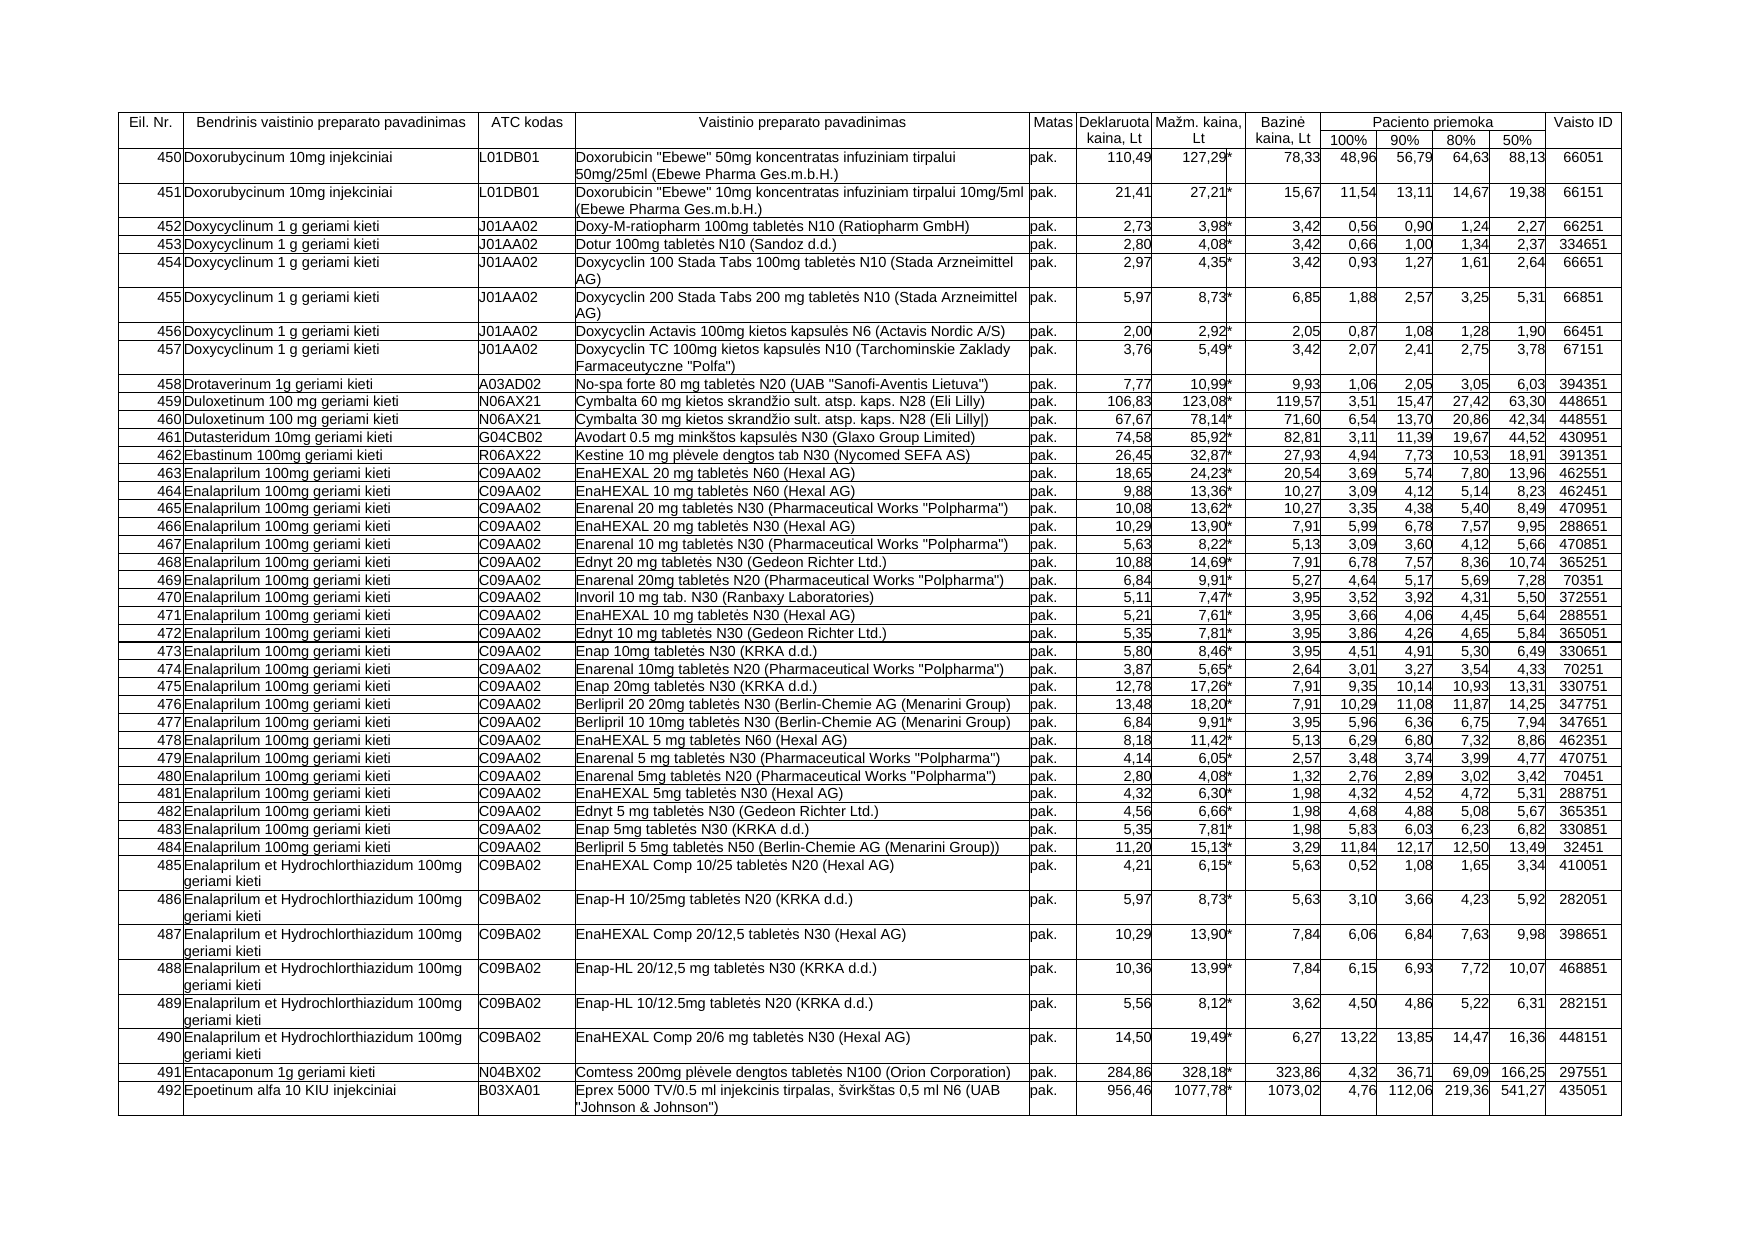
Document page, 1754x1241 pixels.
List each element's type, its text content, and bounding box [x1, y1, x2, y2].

table_cell C09AA02 [479, 660, 575, 677]
table_cell * [1227, 589, 1245, 606]
table_cell 66251 [1546, 218, 1621, 235]
table_cell 4,38 [1377, 500, 1432, 517]
table_cell 4,51 [1321, 643, 1376, 659]
table_cell * [1227, 254, 1245, 287]
table_cell 4,23 [1433, 891, 1489, 924]
table_cell 3,60 [1377, 536, 1432, 552]
table_cell 0,93 [1321, 254, 1376, 287]
table_cell 63,30 [1490, 393, 1545, 410]
table_cell pak. [1030, 607, 1076, 624]
table_cell No-spa forte 80 mg tabletės N20 (UAB "Sanofi-Aventis Lietuva") [576, 375, 1029, 392]
table_cell 5,99 [1321, 518, 1376, 534]
table_cell Enalaprilum 100mg geriami kieti [184, 785, 478, 802]
table_cell Avodart 0.5 mg minkštos kapsulės N30 (Glaxo Group Limited) [576, 429, 1029, 446]
table_cell 2,07 [1321, 341, 1376, 374]
table_cell pak. [1030, 785, 1076, 802]
table_cell 18,65 [1077, 464, 1151, 481]
table_cell 5,14 [1433, 482, 1489, 499]
table_cell 394351 [1546, 375, 1621, 392]
table_cell pak. [1030, 749, 1076, 766]
table_cell 1,61 [1433, 254, 1489, 287]
table_cell 2,75 [1433, 341, 1489, 374]
table_cell 8,73 [1152, 891, 1226, 924]
table_cell Doxy-M-ratiopharm 100mg tabletės N10 (Ratiopharm GmbH) [576, 218, 1029, 235]
table_cell EnaHEXAL 10 mg tabletės N30 (Hexal AG) [576, 607, 1029, 624]
table_cell 330851 [1546, 821, 1621, 837]
table_cell 435051 [1546, 1082, 1621, 1115]
table_cell * [1227, 785, 1245, 802]
table_cell pak. [1030, 660, 1076, 677]
table_cell 32,87 [1152, 447, 1226, 463]
table_cell 20,86 [1433, 411, 1489, 428]
table_cell 3,29 [1246, 839, 1320, 855]
table_cell * [1227, 960, 1245, 993]
table_cell * [1227, 607, 1245, 624]
table_cell 480 [119, 767, 183, 784]
table_cell 16,36 [1490, 1029, 1545, 1063]
table_cell * [1227, 288, 1245, 322]
table_cell pak. [1030, 678, 1076, 695]
table_cell * [1227, 464, 1245, 481]
table_cell pak. [1030, 323, 1076, 340]
table_cell 10,27 [1246, 482, 1320, 499]
table_cell 8,86 [1490, 732, 1545, 748]
table_cell 119,57 [1246, 393, 1320, 410]
table_cell C09AA02 [479, 767, 575, 784]
table_cell C09BA02 [479, 1029, 575, 1063]
table_cell 6,27 [1246, 1029, 1320, 1063]
table_cell * [1227, 184, 1245, 217]
table_header Vaistinio preparato pavadinimas [576, 113, 1029, 148]
table_cell 5,31 [1490, 785, 1545, 802]
table_cell 7,91 [1246, 554, 1320, 570]
table_cell 482 [119, 803, 183, 819]
table_cell 5,83 [1321, 821, 1376, 837]
table_cell 365251 [1546, 554, 1621, 570]
table_cell C09AA02 [479, 482, 575, 499]
table_cell 1,08 [1377, 323, 1432, 340]
table_cell 1,24 [1433, 218, 1489, 235]
table_cell 7,80 [1433, 464, 1489, 481]
table_cell J01AA02 [479, 218, 575, 235]
table_cell * [1227, 571, 1245, 588]
table_cell pak. [1030, 411, 1076, 428]
table_cell 0,90 [1377, 218, 1432, 235]
table_cell Doxycyclinum 1 g geriami kieti [184, 288, 478, 322]
table_cell * [1227, 341, 1245, 374]
table_cell pak. [1030, 696, 1076, 713]
table_cell 11,20 [1077, 839, 1151, 855]
table_cell EnaHEXAL 20 mg tabletės N30 (Hexal AG) [576, 518, 1029, 534]
table_cell 7,32 [1433, 732, 1489, 748]
table_cell Kestine 10 mg plėvele dengtos tab N30 (Nycomed SEFA AS) [576, 447, 1029, 463]
table_cell pak. [1030, 500, 1076, 517]
table_cell 1073,02 [1246, 1082, 1320, 1115]
table_cell Enalaprilum 100mg geriami kieti [184, 625, 478, 641]
table_cell 9,91 [1152, 714, 1226, 731]
table_cell C09AA02 [479, 589, 575, 606]
table_cell * [1227, 1029, 1245, 1063]
table_cell pak. [1030, 803, 1076, 819]
table_cell Enalaprilum 100mg geriami kieti [184, 536, 478, 552]
table_cell 323,86 [1246, 1064, 1320, 1081]
table_cell 3,74 [1377, 749, 1432, 766]
table_cell 489 [119, 995, 183, 1028]
table_cell 410051 [1546, 856, 1621, 890]
table_cell 9,93 [1246, 375, 1320, 392]
table_cell 11,84 [1321, 839, 1376, 855]
table_cell 451 [119, 184, 183, 217]
table_cell Doxorubycinum 10mg injekciniai [184, 149, 478, 182]
table_cell 4,33 [1490, 660, 1545, 677]
table_cell Enap 20mg tabletės N30 (KRKA d.d.) [576, 678, 1029, 695]
table_cell EnaHEXAL Comp 20/12,5 tabletės N30 (Hexal AG) [576, 925, 1029, 959]
table_cell 288551 [1546, 607, 1621, 624]
table_cell 6,05 [1152, 749, 1226, 766]
table_cell Berlipril 5 5mg tabletės N50 (Berlin-Chemie AG (Menarini Group)) [576, 839, 1029, 855]
table_cell 7,91 [1246, 696, 1320, 713]
table_cell 4,12 [1377, 482, 1432, 499]
table_cell C09BA02 [479, 891, 575, 924]
table_cell J01AA02 [479, 323, 575, 340]
table_cell Berlipril 20 20mg tabletės N30 (Berlin-Chemie AG (Menarini Group) [576, 696, 1029, 713]
table_cell Enalaprilum 100mg geriami kieti [184, 767, 478, 784]
table_cell 4,45 [1433, 607, 1489, 624]
table_cell * [1227, 411, 1245, 428]
table_cell Dotur 100mg tabletės N10 (Sandoz d.d.) [576, 236, 1029, 253]
table_cell 13,90 [1152, 925, 1226, 959]
table_cell Enalaprilum 100mg geriami kieti [184, 482, 478, 499]
table_cell 7,91 [1246, 518, 1320, 534]
table_cell 123,08 [1152, 393, 1226, 410]
table_header ATC kodas [479, 113, 575, 148]
table_cell Doxycyclinum 1 g geriami kieti [184, 218, 478, 235]
table_cell 463 [119, 464, 183, 481]
table_cell 24,23 [1152, 464, 1226, 481]
table_cell 7,57 [1377, 554, 1432, 570]
table_cell * [1227, 803, 1245, 819]
table_cell 36,71 [1377, 1064, 1432, 1081]
table_cell Enalaprilum 100mg geriami kieti [184, 554, 478, 570]
table_cell 6,84 [1077, 571, 1151, 588]
table_cell 3,99 [1433, 749, 1489, 766]
table_cell 3,02 [1433, 767, 1489, 784]
table_cell 4,12 [1433, 536, 1489, 552]
table_cell C09AA02 [479, 554, 575, 570]
table_cell 3,42 [1246, 341, 1320, 374]
table_cell 5,96 [1321, 714, 1376, 731]
table_cell Enalaprilum 100mg geriami kieti [184, 732, 478, 748]
table_cell pak. [1030, 995, 1076, 1028]
table_cell 2,00 [1077, 323, 1151, 340]
table_cell Doxorubicin "Ebewe" 50mg koncentratas infuziniam tirpalui 50mg/25ml (Ebewe Pharma Ges.m.b.H.) [576, 149, 1029, 182]
table_cell 456 [119, 323, 183, 340]
table_cell 5,97 [1077, 288, 1151, 322]
table_cell 2,05 [1246, 323, 1320, 340]
table_cell * [1227, 149, 1245, 182]
table_cell 430951 [1546, 429, 1621, 446]
table_cell 6,29 [1321, 732, 1376, 748]
table_cell 10,88 [1077, 554, 1151, 570]
table_cell EnaHEXAL 10 mg tabletės N60 (Hexal AG) [576, 482, 1029, 499]
table_cell Invoril 10 mg tab. N30 (Ranbaxy Laboratories) [576, 589, 1029, 606]
table_cell 5,49 [1152, 341, 1226, 374]
table_cell 3,51 [1321, 393, 1376, 410]
table_cell Entacaponum 1g geriami kieti [184, 1064, 478, 1081]
table_cell Enalaprilum 100mg geriami kieti [184, 821, 478, 837]
table_cell 474 [119, 660, 183, 677]
table_cell 10,27 [1246, 500, 1320, 517]
table_cell * [1227, 429, 1245, 446]
table_cell 7,84 [1246, 925, 1320, 959]
table_cell 464 [119, 482, 183, 499]
table_cell C09AA02 [479, 643, 575, 659]
table_cell 3,66 [1321, 607, 1376, 624]
table_cell 3,66 [1377, 891, 1432, 924]
table_cell 5,84 [1490, 625, 1545, 641]
table_cell Enalaprilum 100mg geriami kieti [184, 518, 478, 534]
table_cell 13,11 [1377, 184, 1432, 217]
table_cell 1,90 [1490, 323, 1545, 340]
table_cell C09AA02 [479, 518, 575, 534]
table_cell 0,52 [1321, 856, 1376, 890]
table_cell 3,48 [1321, 749, 1376, 766]
table_cell 3,27 [1377, 660, 1432, 677]
table_cell C09BA02 [479, 925, 575, 959]
table_cell 476 [119, 696, 183, 713]
table_cell Enalaprilum 100mg geriami kieti [184, 803, 478, 819]
table_cell 3,01 [1321, 660, 1376, 677]
table_cell Ednyt 20 mg tabletės N30 (Gedeon Richter Ltd.) [576, 554, 1029, 570]
table_cell 0,56 [1321, 218, 1376, 235]
table_cell 13,31 [1490, 678, 1545, 695]
table_cell 6,03 [1377, 821, 1432, 837]
table_cell A03AD02 [479, 375, 575, 392]
table_cell 452 [119, 218, 183, 235]
table_cell Enarenal 10 mg tabletės N30 (Pharmaceutical Works "Polpharma") [576, 536, 1029, 552]
table_cell C09AA02 [479, 732, 575, 748]
table_cell 284,86 [1077, 1064, 1151, 1081]
table_cell pak. [1030, 589, 1076, 606]
table_cell 1,08 [1377, 856, 1432, 890]
table_cell EnaHEXAL Comp 10/25 tabletės N20 (Hexal AG) [576, 856, 1029, 890]
table_cell Ednyt 10 mg tabletės N30 (Gedeon Richter Ltd.) [576, 625, 1029, 641]
table_cell Enap-H 10/25mg tabletės N20 (KRKA d.d.) [576, 891, 1029, 924]
table_cell 106,83 [1077, 393, 1151, 410]
table_cell 13,96 [1490, 464, 1545, 481]
table_cell Comtess 200mg plėvele dengtos tabletės N100 (Orion Corporation) [576, 1064, 1029, 1081]
table_cell 1077,78 [1152, 1082, 1226, 1115]
table_cell 3,34 [1490, 856, 1545, 890]
table_cell C09AA02 [479, 625, 575, 641]
table_cell 4,88 [1377, 803, 1432, 819]
table_cell EnaHEXAL Comp 20/6 mg tabletės N30 (Hexal AG) [576, 1029, 1029, 1063]
table_cell J01AA02 [479, 236, 575, 253]
table_cell C09AA02 [479, 803, 575, 819]
table_cell * [1227, 995, 1245, 1028]
table_cell Enarenal 20 mg tabletės N30 (Pharmaceutical Works "Polpharma") [576, 500, 1029, 517]
table_cell 6,75 [1433, 714, 1489, 731]
table_cell * [1227, 678, 1245, 695]
table_cell 454 [119, 254, 183, 287]
table_cell 470851 [1546, 536, 1621, 552]
table_cell 488 [119, 960, 183, 993]
table_cell 4,50 [1321, 995, 1376, 1028]
table_cell 6,06 [1321, 925, 1376, 959]
table_cell 2,57 [1377, 288, 1432, 322]
table_cell 391351 [1546, 447, 1621, 463]
table_cell Enalaprilum 100mg geriami kieti [184, 678, 478, 695]
table_cell 7,84 [1246, 960, 1320, 993]
table_cell 10,14 [1377, 678, 1432, 695]
table_cell * [1227, 856, 1245, 890]
table_cell L01DB01 [479, 149, 575, 182]
table_cell 5,74 [1377, 464, 1432, 481]
table_cell 3,86 [1321, 625, 1376, 641]
table_cell * [1227, 375, 1245, 392]
table_cell 2,27 [1490, 218, 1545, 235]
table_cell 4,94 [1321, 447, 1376, 463]
table_cell 4,35 [1152, 254, 1226, 287]
table_cell 6,36 [1377, 714, 1432, 731]
table_cell 70251 [1546, 660, 1621, 677]
table_cell 12,50 [1433, 839, 1489, 855]
table_cell 5,69 [1433, 571, 1489, 588]
table_cell 481 [119, 785, 183, 802]
table_cell 67,67 [1077, 411, 1151, 428]
table_cell B03XA01 [479, 1082, 575, 1115]
table_header Vaisto ID [1546, 113, 1621, 148]
table_cell * [1227, 518, 1245, 534]
table_cell 4,26 [1377, 625, 1432, 641]
table_cell * [1227, 696, 1245, 713]
table_cell EnaHEXAL 5mg tabletės N30 (Hexal AG) [576, 785, 1029, 802]
table_header Paciento priemoka [1321, 113, 1545, 130]
table_cell 5,17 [1377, 571, 1432, 588]
table_cell 469 [119, 571, 183, 588]
table_cell pak. [1030, 625, 1076, 641]
table_cell 1,32 [1246, 767, 1320, 784]
table_cell J01AA02 [479, 288, 575, 322]
table_cell 3,95 [1246, 643, 1320, 659]
table_cell 450 [119, 149, 183, 182]
table_cell * [1227, 554, 1245, 570]
table_cell 4,32 [1077, 785, 1151, 802]
table_cell 5,80 [1077, 643, 1151, 659]
table_cell 14,67 [1433, 184, 1489, 217]
table_cell 1,06 [1321, 375, 1376, 392]
table_cell 462 [119, 447, 183, 463]
table_cell 5,08 [1433, 803, 1489, 819]
table_cell C09AA02 [479, 749, 575, 766]
table_cell Enalaprilum 100mg geriami kieti [184, 464, 478, 481]
table_cell 288651 [1546, 518, 1621, 534]
table_cell 6,78 [1377, 518, 1432, 534]
table_cell 491 [119, 1064, 183, 1081]
table_cell Enarenal 20mg tabletės N20 (Pharmaceutical Works "Polpharma") [576, 571, 1029, 588]
table_cell 1,98 [1246, 803, 1320, 819]
table_cell 3,11 [1321, 429, 1376, 446]
table_cell 5,63 [1077, 536, 1151, 552]
table_cell Enalaprilum 100mg geriami kieti [184, 571, 478, 588]
table_cell 398651 [1546, 925, 1621, 959]
table_cell 6,80 [1377, 732, 1432, 748]
table_cell 3,54 [1433, 660, 1489, 677]
table_cell 448551 [1546, 411, 1621, 428]
table_cell 48,96 [1321, 149, 1376, 182]
table_cell C09BA02 [479, 856, 575, 890]
table_cell 330751 [1546, 678, 1621, 695]
table_cell * [1227, 767, 1245, 784]
table_cell pak. [1030, 856, 1076, 890]
table_cell C09AA02 [479, 536, 575, 552]
table_cell 219,36 [1433, 1082, 1489, 1115]
table_cell 13,70 [1377, 411, 1432, 428]
table_cell 7,72 [1433, 960, 1489, 993]
table_cell pak. [1030, 149, 1076, 182]
table_cell 14,47 [1433, 1029, 1489, 1063]
table_cell Enarenal 5 mg tabletės N30 (Pharmaceutical Works "Polpharma") [576, 749, 1029, 766]
table_cell 1,28 [1433, 323, 1489, 340]
table_cell 166,25 [1490, 1064, 1545, 1081]
table_cell 5,40 [1433, 500, 1489, 517]
table_cell Doxycyclinum 1 g geriami kieti [184, 323, 478, 340]
table_cell 457 [119, 341, 183, 374]
table_cell C09AA02 [479, 821, 575, 837]
table_cell 282051 [1546, 891, 1621, 924]
table_cell C09AA02 [479, 464, 575, 481]
table_cell 6,15 [1321, 960, 1376, 993]
table_cell 13,62 [1152, 500, 1226, 517]
table_cell 15,67 [1246, 184, 1320, 217]
table_cell 483 [119, 821, 183, 837]
table_cell 13,90 [1152, 518, 1226, 534]
table_cell 80% [1433, 131, 1489, 148]
table_cell 6,31 [1490, 995, 1545, 1028]
table_cell C09AA02 [479, 678, 575, 695]
table_cell 5,13 [1246, 732, 1320, 748]
table_cell L01DB01 [479, 184, 575, 217]
table_cell 14,25 [1490, 696, 1545, 713]
table_cell 17,26 [1152, 678, 1226, 695]
table_cell 477 [119, 714, 183, 731]
table_cell 3,52 [1321, 589, 1376, 606]
table_cell Enalaprilum 100mg geriami kieti [184, 500, 478, 517]
table_cell * [1227, 536, 1245, 552]
table_cell 13,48 [1077, 696, 1151, 713]
table_cell 78,14 [1152, 411, 1226, 428]
table_cell 4,86 [1377, 995, 1432, 1028]
table_cell 1,00 [1377, 236, 1432, 253]
table_cell 460 [119, 411, 183, 428]
table_header Bendrinis vaistinio preparato pavadinimas [184, 113, 478, 148]
table_cell Enarenal 10mg tabletės N20 (Pharmaceutical Works "Polpharma") [576, 660, 1029, 677]
table_cell 6,85 [1246, 288, 1320, 322]
table_cell 26,45 [1077, 447, 1151, 463]
table_cell 1,65 [1433, 856, 1489, 890]
table_cell Enalaprilum 100mg geriami kieti [184, 839, 478, 855]
table_cell 6,30 [1152, 785, 1226, 802]
table_cell Doxycyclin 200 Stada Tabs 200 mg tabletės N10 (Stada Arzneimittel AG) [576, 288, 1029, 322]
table_cell 7,28 [1490, 571, 1545, 588]
table_cell 20,54 [1246, 464, 1320, 481]
table_cell 486 [119, 891, 183, 924]
table_cell 5,97 [1077, 891, 1151, 924]
table_cell 3,42 [1246, 236, 1320, 253]
table_cell 541,27 [1490, 1082, 1545, 1115]
table_cell 472 [119, 625, 183, 641]
table_cell Enap-HL 20/12,5 mg tabletės N30 (KRKA d.d.) [576, 960, 1029, 993]
table_cell Doxycyclin TC 100mg kietos kapsulės N10 (Tarchominskie Zaklady Farmaceutyczne "Polfa") [576, 341, 1029, 374]
table_cell 459 [119, 393, 183, 410]
table_cell * [1227, 660, 1245, 677]
table_cell 85,92 [1152, 429, 1226, 446]
table_cell 11,08 [1377, 696, 1432, 713]
table_cell 6,84 [1077, 714, 1151, 731]
table_cell Doxycyclinum 1 g geriami kieti [184, 341, 478, 374]
table_cell 6,03 [1490, 375, 1545, 392]
table_cell Enalaprilum 100mg geriami kieti [184, 749, 478, 766]
table_cell * [1227, 732, 1245, 748]
table_cell 3,95 [1246, 607, 1320, 624]
table_cell 6,15 [1152, 856, 1226, 890]
table_cell 9,91 [1152, 571, 1226, 588]
table_cell Enalaprilum et Hydrochlorthiazidum 100mg geriami kieti [184, 995, 478, 1028]
table_cell 5,30 [1433, 643, 1489, 659]
table_cell 6,84 [1377, 925, 1432, 959]
table_cell 10,07 [1490, 960, 1545, 993]
table_cell 7,91 [1246, 678, 1320, 695]
table_cell 3,95 [1246, 625, 1320, 641]
table_cell 3,42 [1490, 767, 1545, 784]
table_cell * [1227, 714, 1245, 731]
table_cell * [1227, 482, 1245, 499]
table_cell 7,63 [1433, 925, 1489, 959]
table_cell 8,49 [1490, 500, 1545, 517]
table_cell pak. [1030, 643, 1076, 659]
table_cell 21,41 [1077, 184, 1151, 217]
table_cell 462551 [1546, 464, 1621, 481]
table_cell 11,42 [1152, 732, 1226, 748]
table_cell pak. [1030, 518, 1076, 534]
table_cell C09AA02 [479, 839, 575, 855]
table_cell pak. [1030, 821, 1076, 837]
table_cell pak. [1030, 464, 1076, 481]
table_cell 458 [119, 375, 183, 392]
table_cell 9,95 [1490, 518, 1545, 534]
table_cell Enalaprilum 100mg geriami kieti [184, 696, 478, 713]
table_cell C09BA02 [479, 995, 575, 1028]
table_cell J01AA02 [479, 341, 575, 374]
table_cell Cymbalta 30 mg kietos skrandžio sult. atsp. kaps. N28 (Eli Lilly|) [576, 411, 1029, 428]
table_header Eil. Nr. [119, 113, 183, 148]
table_cell 492 [119, 1082, 183, 1115]
table_cell 8,73 [1152, 288, 1226, 322]
table_cell C09AA02 [479, 696, 575, 713]
table_cell pak. [1030, 236, 1076, 253]
table_cell 2,89 [1377, 767, 1432, 784]
table_cell 365051 [1546, 625, 1621, 641]
table_cell 12,78 [1077, 678, 1151, 695]
table_cell EnaHEXAL 5 mg tabletės N60 (Hexal AG) [576, 732, 1029, 748]
table_cell 7,73 [1377, 447, 1432, 463]
table_cell 6,93 [1377, 960, 1432, 993]
table_cell 297551 [1546, 1064, 1621, 1081]
table_cell 66051 [1546, 149, 1621, 182]
table_cell 69,09 [1433, 1064, 1489, 1081]
table_cell 7,81 [1152, 821, 1226, 837]
table_cell 2,05 [1377, 375, 1432, 392]
table_cell 3,05 [1433, 375, 1489, 392]
table_cell * [1227, 925, 1245, 959]
table_cell Doxycyclin Actavis 100mg kietos kapsulės N6 (Actavis Nordic A/S) [576, 323, 1029, 340]
table_cell 44,52 [1490, 429, 1545, 446]
table_cell 8,22 [1152, 536, 1226, 552]
table_cell 4,14 [1077, 749, 1151, 766]
table_cell Eprex 5000 TV/0.5 ml injekcinis tirpalas, švirkštas 0,5 ml N6 (UAB "Johnson & Johnson") [576, 1082, 1029, 1115]
table_cell 32451 [1546, 839, 1621, 855]
table_cell 7,94 [1490, 714, 1545, 731]
table_cell 4,08 [1152, 236, 1226, 253]
table_cell 1,88 [1321, 288, 1376, 322]
table_cell pak. [1030, 288, 1076, 322]
table_cell pak. [1030, 554, 1076, 570]
table_cell 3,25 [1433, 288, 1489, 322]
table_cell 13,85 [1377, 1029, 1432, 1063]
table_cell Enap 10mg tabletės N30 (KRKA d.d.) [576, 643, 1029, 659]
table_cell 82,81 [1246, 429, 1320, 446]
table_cell 10,74 [1490, 554, 1545, 570]
table_cell 5,67 [1490, 803, 1545, 819]
table_cell 3,69 [1321, 464, 1376, 481]
table_cell 5,64 [1490, 607, 1545, 624]
table_cell 3,87 [1077, 660, 1151, 677]
table_cell 470951 [1546, 500, 1621, 517]
table_cell 448651 [1546, 393, 1621, 410]
table_cell 8,36 [1433, 554, 1489, 570]
table_cell 19,38 [1490, 184, 1545, 217]
table_cell 10,53 [1433, 447, 1489, 463]
table_cell 470751 [1546, 749, 1621, 766]
table_cell C09AA02 [479, 714, 575, 731]
table_cell 475 [119, 678, 183, 695]
table_cell 3,76 [1077, 341, 1151, 374]
table_cell EnaHEXAL 20 mg tabletės N60 (Hexal AG) [576, 464, 1029, 481]
table_cell 2,64 [1246, 660, 1320, 677]
table_cell 3,95 [1246, 589, 1320, 606]
table_cell 112,06 [1377, 1082, 1432, 1115]
table_cell pak. [1030, 536, 1076, 552]
table_cell Enalaprilum 100mg geriami kieti [184, 643, 478, 659]
table_cell 4,32 [1321, 1064, 1376, 1081]
table_cell 455 [119, 288, 183, 322]
table_cell 64,63 [1433, 149, 1489, 182]
table_cell 4,77 [1490, 749, 1545, 766]
table_cell 462351 [1546, 732, 1621, 748]
table_cell Dutasteridum 10mg geriami kieti [184, 429, 478, 446]
table_cell 7,61 [1152, 607, 1226, 624]
table_cell 67151 [1546, 341, 1621, 374]
table_cell 10,29 [1321, 696, 1376, 713]
table_cell Enalaprilum et Hydrochlorthiazidum 100mg geriami kieti [184, 1029, 478, 1063]
table_header Bazinė kaina, Lt [1246, 113, 1320, 148]
table_cell 70351 [1546, 571, 1621, 588]
table_cell 5,11 [1077, 589, 1151, 606]
table_cell 365351 [1546, 803, 1621, 819]
table_cell * [1227, 236, 1245, 253]
table_cell 18,20 [1152, 696, 1226, 713]
table_cell 66151 [1546, 184, 1621, 217]
table_cell 8,18 [1077, 732, 1151, 748]
table_cell 74,58 [1077, 429, 1151, 446]
table_cell 1,34 [1433, 236, 1489, 253]
table_cell Doxycyclin 100 Stada Tabs 100mg tabletės N10 (Stada Arzneimittel AG) [576, 254, 1029, 287]
table_cell 6,54 [1321, 411, 1376, 428]
table_cell pak. [1030, 482, 1076, 499]
table_cell Ednyt 5 mg tabletės N30 (Gedeon Richter Ltd.) [576, 803, 1029, 819]
table_cell * [1227, 1064, 1245, 1081]
table_cell 462451 [1546, 482, 1621, 499]
table_cell 6,23 [1433, 821, 1489, 837]
table_cell 100% [1321, 131, 1376, 148]
table_cell 7,77 [1077, 375, 1151, 392]
table_cell Enalaprilum 100mg geriami kieti [184, 589, 478, 606]
table_cell 4,31 [1433, 589, 1489, 606]
table_cell 2,92 [1152, 323, 1226, 340]
table_cell C09AA02 [479, 607, 575, 624]
table_cell 27,42 [1433, 393, 1489, 410]
table_cell 2,76 [1321, 767, 1376, 784]
table_cell 18,91 [1490, 447, 1545, 463]
table_cell 3,10 [1321, 891, 1376, 924]
table_cell 956,46 [1077, 1082, 1151, 1115]
table_cell 466 [119, 518, 183, 534]
table_cell Doxorubycinum 10mg injekciniai [184, 184, 478, 217]
table_cell Enalaprilum 100mg geriami kieti [184, 607, 478, 624]
table_cell pak. [1030, 925, 1076, 959]
table_cell pak. [1030, 571, 1076, 588]
table_cell 4,08 [1152, 767, 1226, 784]
table_cell 4,91 [1377, 643, 1432, 659]
table_cell 330651 [1546, 643, 1621, 659]
table_cell 19,67 [1433, 429, 1489, 446]
table_header Deklaruota kaina, Lt [1077, 113, 1151, 148]
table_cell 478 [119, 732, 183, 748]
table_cell 19,49 [1152, 1029, 1226, 1063]
table_cell 487 [119, 925, 183, 959]
table_cell Duloxetinum 100 mg geriami kieti [184, 393, 478, 410]
table_cell 5,27 [1246, 571, 1320, 588]
table_cell * [1227, 323, 1245, 340]
table_cell 5,21 [1077, 607, 1151, 624]
table_cell C09AA02 [479, 785, 575, 802]
table_cell Doxycyclinum 1 g geriami kieti [184, 254, 478, 287]
table_cell 1,98 [1246, 821, 1320, 837]
table_cell 5,50 [1490, 589, 1545, 606]
table_cell 3,42 [1246, 254, 1320, 287]
table_cell 334651 [1546, 236, 1621, 253]
table_cell N06AX21 [479, 393, 575, 410]
table_cell 4,52 [1377, 785, 1432, 802]
table_cell 9,88 [1077, 482, 1151, 499]
table_cell 8,12 [1152, 995, 1226, 1028]
table_cell 2,41 [1377, 341, 1432, 374]
table_cell Enalaprilum 100mg geriami kieti [184, 714, 478, 731]
table_cell 347651 [1546, 714, 1621, 731]
table_cell pak. [1030, 960, 1076, 993]
table_cell 5,13 [1246, 536, 1320, 552]
table_cell pak. [1030, 218, 1076, 235]
table_cell 2,64 [1490, 254, 1545, 287]
table_cell 10,29 [1077, 925, 1151, 959]
table_cell 372551 [1546, 589, 1621, 606]
table_cell 3,09 [1321, 536, 1376, 552]
table_cell 78,33 [1246, 149, 1320, 182]
table_cell 4,06 [1377, 607, 1432, 624]
table_header Matas [1030, 113, 1076, 148]
table_cell 282151 [1546, 995, 1621, 1028]
table_cell 15,13 [1152, 839, 1226, 855]
table_cell pak. [1030, 447, 1076, 463]
table_cell 6,66 [1152, 803, 1226, 819]
table_cell 88,13 [1490, 149, 1545, 182]
table_cell 6,78 [1321, 554, 1376, 570]
table_cell 14,69 [1152, 554, 1226, 570]
table_cell 8,23 [1490, 482, 1545, 499]
table_cell 453 [119, 236, 183, 253]
table_cell Doxorubicin "Ebewe" 10mg koncentratas infuziniam tirpalui 10mg/5ml (Ebewe Pharma Ges.m.b.H.) [576, 184, 1029, 217]
table_cell 5,35 [1077, 625, 1151, 641]
table_cell 490 [119, 1029, 183, 1063]
table_cell 11,87 [1433, 696, 1489, 713]
table_cell pak. [1030, 1064, 1076, 1081]
table_cell Epoetinum alfa 10 KIU injekciniai [184, 1082, 478, 1115]
table_cell pak. [1030, 254, 1076, 287]
table_cell 2,80 [1077, 767, 1151, 784]
table_cell pak. [1030, 393, 1076, 410]
table_cell 127,29 [1152, 149, 1226, 182]
table_cell * [1227, 749, 1245, 766]
table_cell 11,54 [1321, 184, 1376, 217]
table_cell Enalaprilum 100mg geriami kieti [184, 660, 478, 677]
table_cell pak. [1030, 1029, 1076, 1063]
table_cell 10,93 [1433, 678, 1489, 695]
table_cell 12,17 [1377, 839, 1432, 855]
table_cell Enalaprilum et Hydrochlorthiazidum 100mg geriami kieti [184, 856, 478, 890]
table_cell 15,47 [1377, 393, 1432, 410]
table_cell 1,27 [1377, 254, 1432, 287]
table_cell 484 [119, 839, 183, 855]
table_cell * [1227, 447, 1245, 463]
table_cell 328,18 [1152, 1064, 1226, 1081]
table_cell 5,63 [1246, 856, 1320, 890]
table_cell 4,32 [1321, 785, 1376, 802]
table_cell C09AA02 [479, 500, 575, 517]
table_cell 11,39 [1377, 429, 1432, 446]
table_cell 5,92 [1490, 891, 1545, 924]
table_cell 5,56 [1077, 995, 1151, 1028]
table_cell pak. [1030, 714, 1076, 731]
table_cell Drotaverinum 1g geriami kieti [184, 375, 478, 392]
table_cell 10,99 [1152, 375, 1226, 392]
table_cell * [1227, 839, 1245, 855]
table_cell 0,66 [1321, 236, 1376, 253]
table_cell pak. [1030, 839, 1076, 855]
table_cell 5,65 [1152, 660, 1226, 677]
table_cell 9,35 [1321, 678, 1376, 695]
table_cell 468 [119, 554, 183, 570]
table_cell 465 [119, 500, 183, 517]
table_cell pak. [1030, 732, 1076, 748]
table_cell Ebastinum 100mg geriami kieti [184, 447, 478, 463]
table_cell 5,22 [1433, 995, 1489, 1028]
table_cell Enarenal 5mg tabletės N20 (Pharmaceutical Works "Polpharma") [576, 767, 1029, 784]
table_cell 66451 [1546, 323, 1621, 340]
table_cell * [1227, 218, 1245, 235]
table_cell * [1227, 643, 1245, 659]
table_cell Enalaprilum et Hydrochlorthiazidum 100mg geriami kieti [184, 925, 478, 959]
table_cell 10,29 [1077, 518, 1151, 534]
table_cell 7,81 [1152, 625, 1226, 641]
table_cell 448151 [1546, 1029, 1621, 1063]
table_cell 4,56 [1077, 803, 1151, 819]
table_cell * [1227, 500, 1245, 517]
table_cell 6,82 [1490, 821, 1545, 837]
table_cell N04BX02 [479, 1064, 575, 1081]
table_cell Cymbalta 60 mg kietos skrandžio sult. atsp. kaps. N28 (Eli Lilly) [576, 393, 1029, 410]
table_cell 13,49 [1490, 839, 1545, 855]
table_cell * [1227, 393, 1245, 410]
table_cell * [1227, 821, 1245, 837]
table_cell 4,68 [1321, 803, 1376, 819]
table_cell 5,63 [1246, 891, 1320, 924]
table_cell 4,21 [1077, 856, 1151, 890]
table_cell 10,36 [1077, 960, 1151, 993]
table_cell 3,35 [1321, 500, 1376, 517]
table_cell pak. [1030, 891, 1076, 924]
table_header Mažm. kaina, Lt [1152, 113, 1245, 148]
table_cell pak. [1030, 375, 1076, 392]
table_cell 3,62 [1246, 995, 1320, 1028]
table_cell 3,42 [1246, 218, 1320, 235]
table_cell * [1227, 891, 1245, 924]
table_cell Doxycyclinum 1 g geriami kieti [184, 236, 478, 253]
table_cell 13,22 [1321, 1029, 1376, 1063]
table_cell G04CB02 [479, 429, 575, 446]
table_cell 90% [1377, 131, 1432, 148]
table_cell 9,98 [1490, 925, 1545, 959]
table_cell 4,72 [1433, 785, 1489, 802]
table_cell 467 [119, 536, 183, 552]
table_cell 471 [119, 607, 183, 624]
table_cell 4,76 [1321, 1082, 1376, 1115]
table_cell 479 [119, 749, 183, 766]
table_cell 2,57 [1246, 749, 1320, 766]
table_cell * [1227, 625, 1245, 641]
table_cell 5,35 [1077, 821, 1151, 837]
table_cell 0,87 [1321, 323, 1376, 340]
table_cell 42,34 [1490, 411, 1545, 428]
table_cell 3,95 [1246, 714, 1320, 731]
table_cell 66851 [1546, 288, 1621, 322]
table_cell pak. [1030, 1082, 1076, 1115]
table_cell 470 [119, 589, 183, 606]
table_cell 5,66 [1490, 536, 1545, 552]
table_cell Enap 5mg tabletės N30 (KRKA d.d.) [576, 821, 1029, 837]
table_cell Enalaprilum et Hydrochlorthiazidum 100mg geriami kieti [184, 891, 478, 924]
table_cell 347751 [1546, 696, 1621, 713]
table_cell 468851 [1546, 960, 1621, 993]
table_cell 3,78 [1490, 341, 1545, 374]
table_cell 485 [119, 856, 183, 890]
table_cell 27,93 [1246, 447, 1320, 463]
table_cell Enap-HL 10/12.5mg tabletės N20 (KRKA d.d.) [576, 995, 1029, 1028]
table_cell 50% [1490, 131, 1545, 148]
table_cell N06AX21 [479, 411, 575, 428]
table_cell pak. [1030, 184, 1076, 217]
table_cell 288751 [1546, 785, 1621, 802]
table_cell pak. [1030, 767, 1076, 784]
table_cell 70451 [1546, 767, 1621, 784]
table_cell 2,37 [1490, 236, 1545, 253]
table_cell 1,98 [1246, 785, 1320, 802]
table_cell 3,09 [1321, 482, 1376, 499]
table_cell Berlipril 10 10mg tabletės N30 (Berlin-Chemie AG (Menarini Group) [576, 714, 1029, 731]
table_cell 2,97 [1077, 254, 1151, 287]
table_cell 3,98 [1152, 218, 1226, 235]
table_cell 56,79 [1377, 149, 1432, 182]
table_cell J01AA02 [479, 254, 575, 287]
table_cell 13,36 [1152, 482, 1226, 499]
table_cell 7,47 [1152, 589, 1226, 606]
table_cell 110,49 [1077, 149, 1151, 182]
table_cell R06AX22 [479, 447, 575, 463]
table_cell 13,99 [1152, 960, 1226, 993]
table_cell Duloxetinum 100 mg geriami kieti [184, 411, 478, 428]
table_cell 461 [119, 429, 183, 446]
table_cell 66651 [1546, 254, 1621, 287]
table_cell C09BA02 [479, 960, 575, 993]
table_cell Enalaprilum et Hydrochlorthiazidum 100mg geriami kieti [184, 960, 478, 993]
table_cell 4,64 [1321, 571, 1376, 588]
table_cell pak. [1030, 429, 1076, 446]
table_cell 4,65 [1433, 625, 1489, 641]
table_cell C09AA02 [479, 571, 575, 588]
table_cell 2,73 [1077, 218, 1151, 235]
table_cell 6,49 [1490, 643, 1545, 659]
table_cell 7,57 [1433, 518, 1489, 534]
table_cell * [1227, 1082, 1245, 1115]
table_cell 3,92 [1377, 589, 1432, 606]
table_cell 10,08 [1077, 500, 1151, 517]
table_cell pak. [1030, 341, 1076, 374]
table_cell 71,60 [1246, 411, 1320, 428]
table_cell 473 [119, 643, 183, 659]
table_cell 8,46 [1152, 643, 1226, 659]
table_cell 14,50 [1077, 1029, 1151, 1063]
table_cell 5,31 [1490, 288, 1545, 322]
table_cell 27,21 [1152, 184, 1226, 217]
table_cell 2,80 [1077, 236, 1151, 253]
